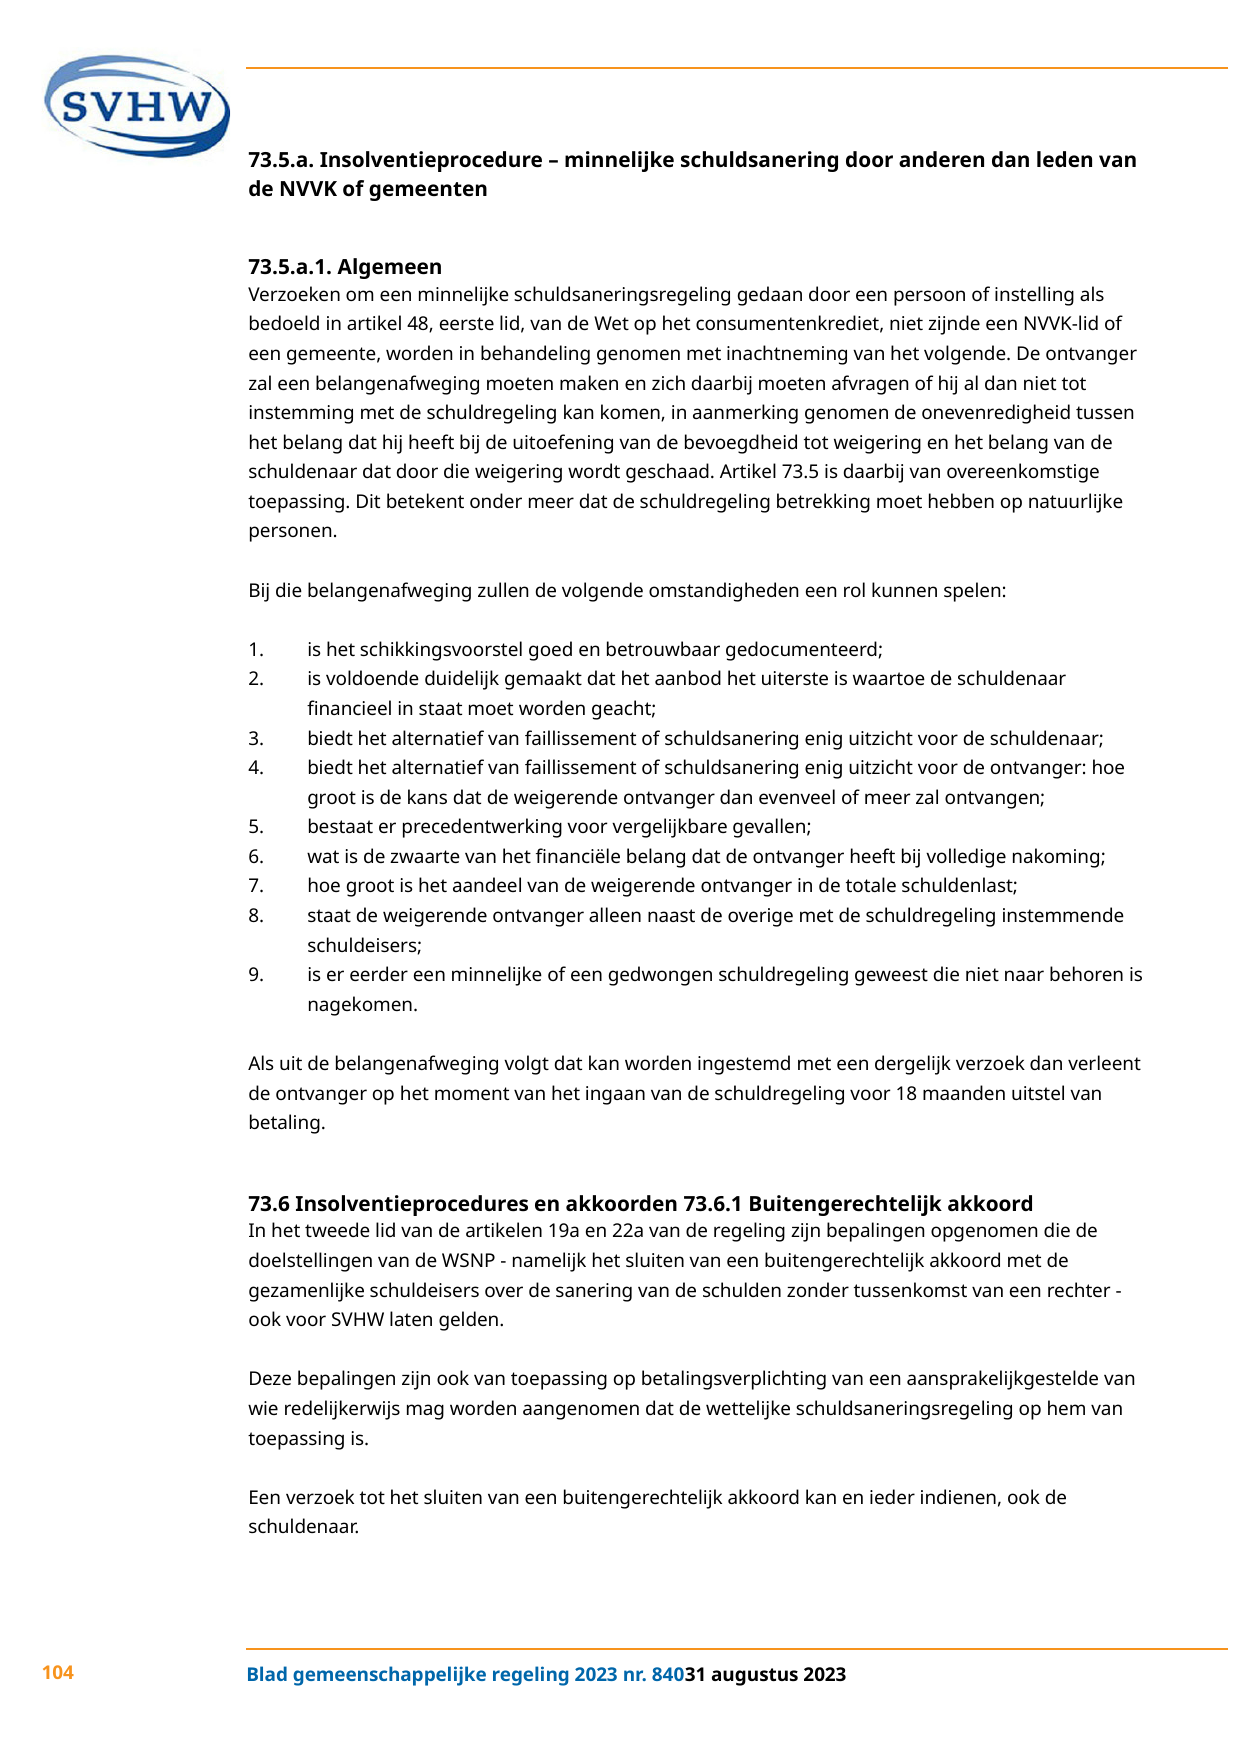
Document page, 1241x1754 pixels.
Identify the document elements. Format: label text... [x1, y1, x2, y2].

list bestaat er precedentwerking voor vergelijkbare gevallen; [248, 813, 1152, 839]
list is voldoende duidelijk gemaakt dat het aanbod het uiterste is waartoe de schuldenaar financieel in staat moet worden geacht; [248, 666, 1152, 721]
text Bij die belangenafweging zullen de volgende omstandigheden een rol kunnen spelen: [248, 577, 1152, 602]
list wat is de zwaarte van het financiële belang dat de ontvanger heeft bij volledige nakoming; [248, 843, 1152, 869]
list is het schikkingsvoorstel goed en betrouwbaar gedocumenteerd; [248, 636, 1152, 662]
text 73.6 Insolventieprocedures en akkoorden 73.6.1 Buitengerechtelijk akkoord [248, 1189, 1152, 1218]
picture [41, 47, 231, 172]
list staat de weigerende ontvanger alleen naast de overige met de schuldregeling instemmende schuldeisers; [248, 902, 1152, 957]
list biedt het alternatief van faillissement of schuldsanering enig uitzicht voor de schuldenaar; [248, 725, 1152, 750]
text Verzoeken om een minnelijke schuldsaneringsregeling gedaan door een persoon of instelling als bedoeld in artikel 48, eerste lid, van de Wet op het consumentenkrediet, niet zijnde een NVVK-lid of een gemeente, worden in behandeling genomen met inachtneming van het volgende. De ontvanger zal een belangenafweging moeten maken en zich daarbij moeten afvragen of hij al dan niet tot instemming met de schuldregeling kan komen, in aanmerking genomen de onevenredigheid tussen het belang dat hij heeft bij de uitoefening van de bevoegdheid tot weigering en het belang van de schuldenaar dat door die weigering wordt geschaad. Artikel 73.5 is daarbij van overeenkomstige toepassing. Dit betekent onder meer dat de schuldregeling betrekking moet hebben op natuurlijke personen. [248, 281, 1152, 543]
text 73.5.a. Insolventieprocedure – minnelijke schuldsanering door anderen dan leden van de NVVK of gemeenten [248, 145, 1152, 202]
text In het tweede lid van de artikelen 19a en 22a van de regeling zijn bepalingen opgenomen die de doelstellingen van de WSNP - namelijk het sluiten van een buitengerechtelijk akkoord met de gezamenlijke schuldeisers over de sanering van de schulden zonder tussenkomst van een rechter - ook voor SVHW laten gelden. [248, 1218, 1152, 1332]
text Als uit de belangenafweging volgt dat kan worden ingestemd met een dergelijk verzoek dan verleent de ontvanger op het moment van het ingaan van de schuldregeling voor 18 maanden uitstel van betaling. [248, 1050, 1152, 1135]
list biedt het alternatief van faillissement of schuldsanering enig uitzicht voor de ontvanger: hoe groot is de kans dat de weigerende ontvanger dan evenveel of meer zal ontvangen; [248, 754, 1152, 809]
text Een verzoek tot het sluiten van een buitengerechtelijk akkoord kan en ieder indienen, ook de schuldenaar. [248, 1484, 1152, 1539]
list is er eerder een minnelijke of een gedwongen schuldregeling geweest die niet naar behoren is nagekomen. [248, 961, 1152, 1017]
text Deze bepalingen zijn ook van toepassing op betalingsverplichting van een aansprakelijkgestelde van wie redelijkerwijs mag worden aangenomen dat de wettelijke schuldsaneringsregeling op hem van toepassing is. [248, 1366, 1152, 1451]
text 73.5.a.1. Algemeen [248, 252, 1152, 281]
list hoe groot is het aandeel van de weigerende ontvanger in de totale schuldenlast; [248, 873, 1152, 898]
